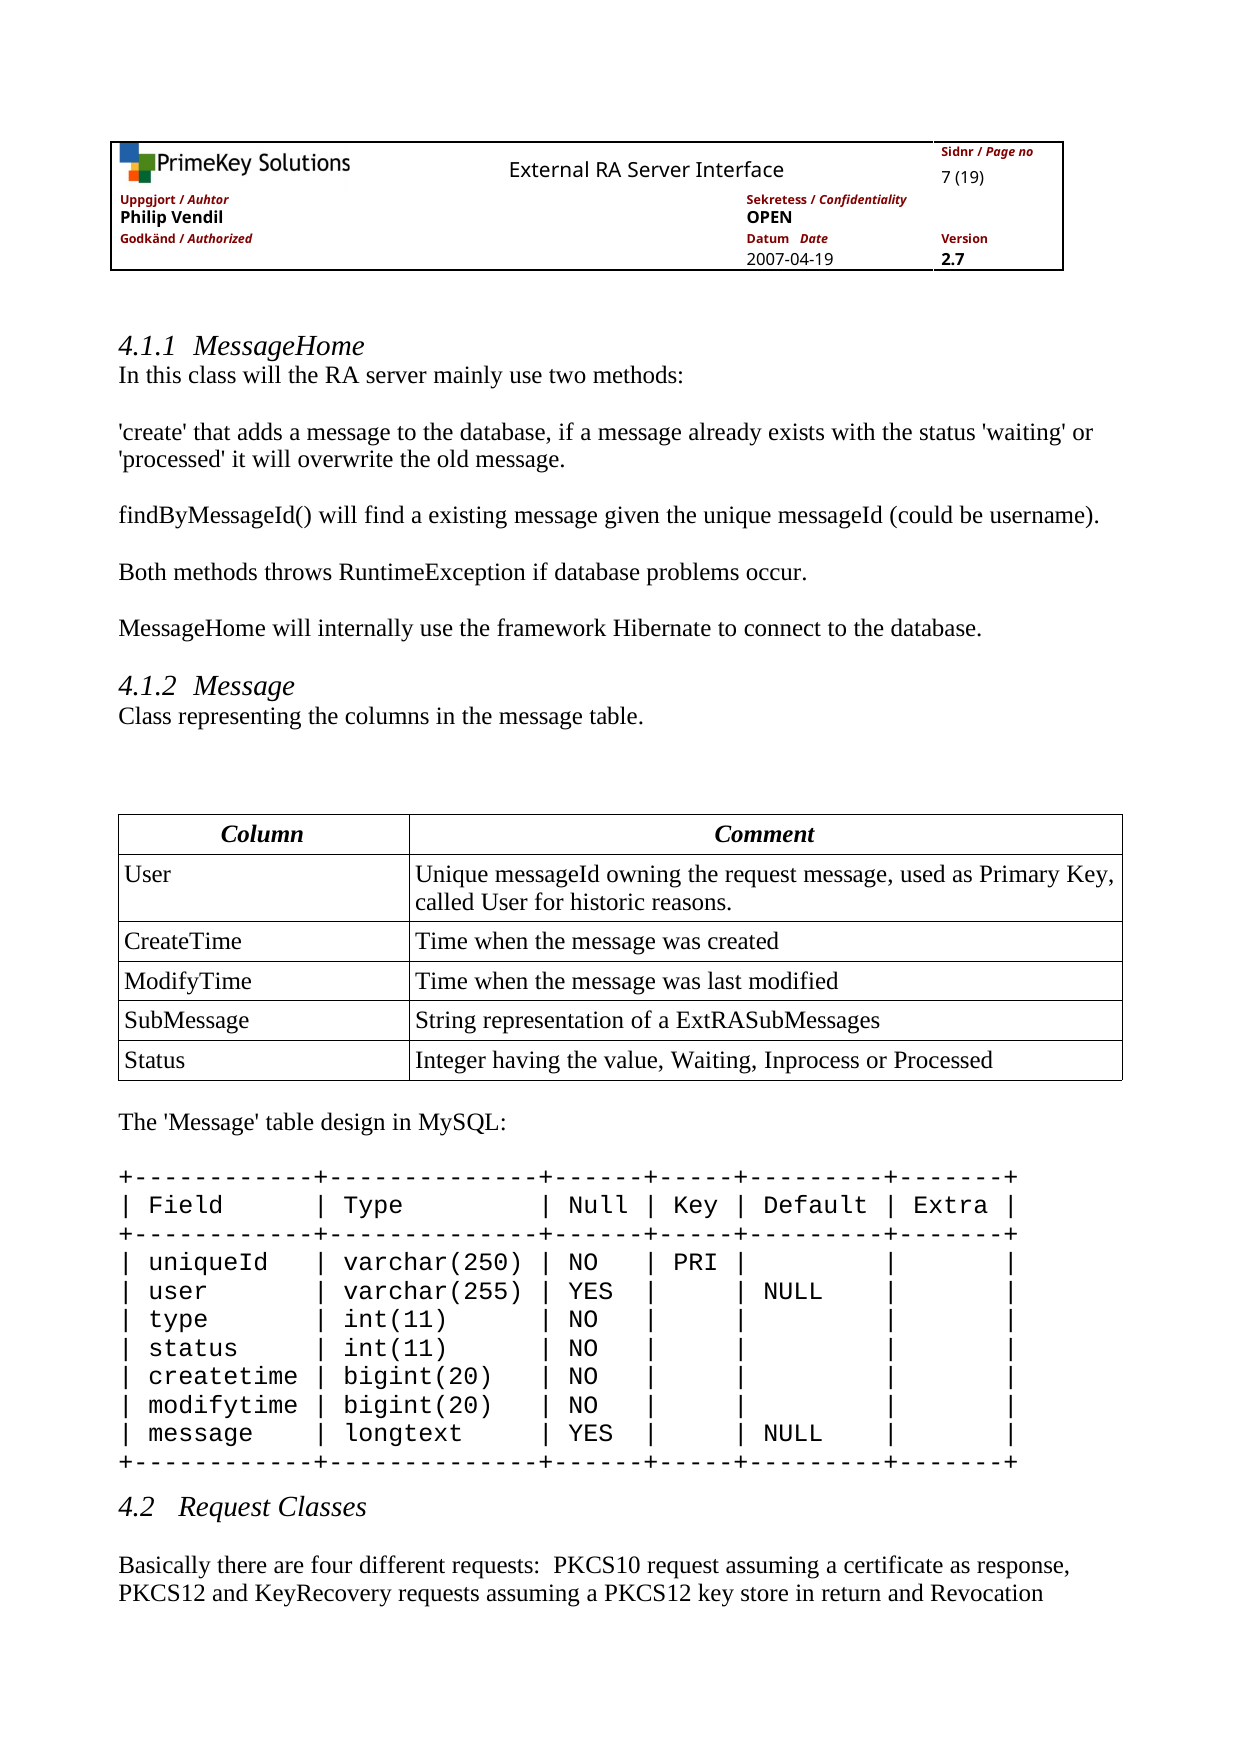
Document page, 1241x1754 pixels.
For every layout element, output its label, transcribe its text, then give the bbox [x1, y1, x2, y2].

subtitle MessageHome [118, 329, 1122, 361]
text | type | int(11) | NO | | | | [118, 1307, 1122, 1335]
text | modifytime | bigint(20) | NO | | | | [118, 1392, 1122, 1421]
text Basically there are four different requests: PKCS10 request assuming a certificate as response, PKCS12 and KeyRecovery requests assuming a PKCS12 key store in return and Revocation [118, 1551, 1122, 1607]
text +------------+--------------+------+-----+---------+-------+ [118, 1221, 1122, 1249]
table_cell Time when the message was created [410, 922, 1122, 961]
subtitle Message [118, 669, 1122, 702]
text +------------+--------------+------+-----+---------+-------+ [118, 1449, 1122, 1478]
text +------------+--------------+------+-----+---------+-------+ [118, 1164, 1122, 1192]
text | uniqueId | varchar(250) | NO | PRI | | | [118, 1249, 1122, 1278]
text | user | varchar(255) | YES | | NULL | | [118, 1278, 1122, 1307]
table_header Column [119, 815, 409, 854]
text findByMessageId() will find a existing message given the unique messageId (could be username). [118, 501, 1122, 529]
text Class representing the columns in the message table. [118, 702, 1122, 730]
text | status | int(11) | NO | | | | [118, 1335, 1122, 1364]
text | message | longtext | YES | | NULL | | [118, 1421, 1122, 1449]
table_cell User [119, 855, 409, 921]
table_cell Integer having the value, Waiting, Inprocess or Processed [410, 1041, 1122, 1080]
text In this class will the RA server mainly use two methods: 'create' that adds a message to the database, if a message already exists with the status 'waiting' or 'processed' it will overwrite the old message. [118, 361, 1122, 473]
table_cell ModifyTime [119, 962, 409, 1000]
text The 'Message' table design in MySQL: [118, 1108, 1122, 1136]
table_header Comment [410, 815, 1122, 854]
text | Field | Type | Null | Key | Default | Extra | [118, 1192, 1122, 1221]
subtitle Request Classes [118, 1490, 1122, 1523]
table_cell CreateTime [119, 922, 409, 961]
table_cell Status [119, 1041, 409, 1080]
table_cell SubMessage [119, 1001, 409, 1040]
text MessageHome will internally use the framework Hibernate to connect to the database. [118, 613, 1122, 642]
table_cell String representation of a ExtRASubMessages [410, 1001, 1122, 1040]
text | createtime | bigint(20) | NO | | | | [118, 1364, 1122, 1392]
text Both methods throws RuntimeException if database problems occur. [118, 557, 1122, 586]
table_cell Unique messageId owning the request message, used as Primary Key, called User for historic reasons. [410, 855, 1122, 921]
table_cell Time when the message was last modified [410, 962, 1122, 1000]
